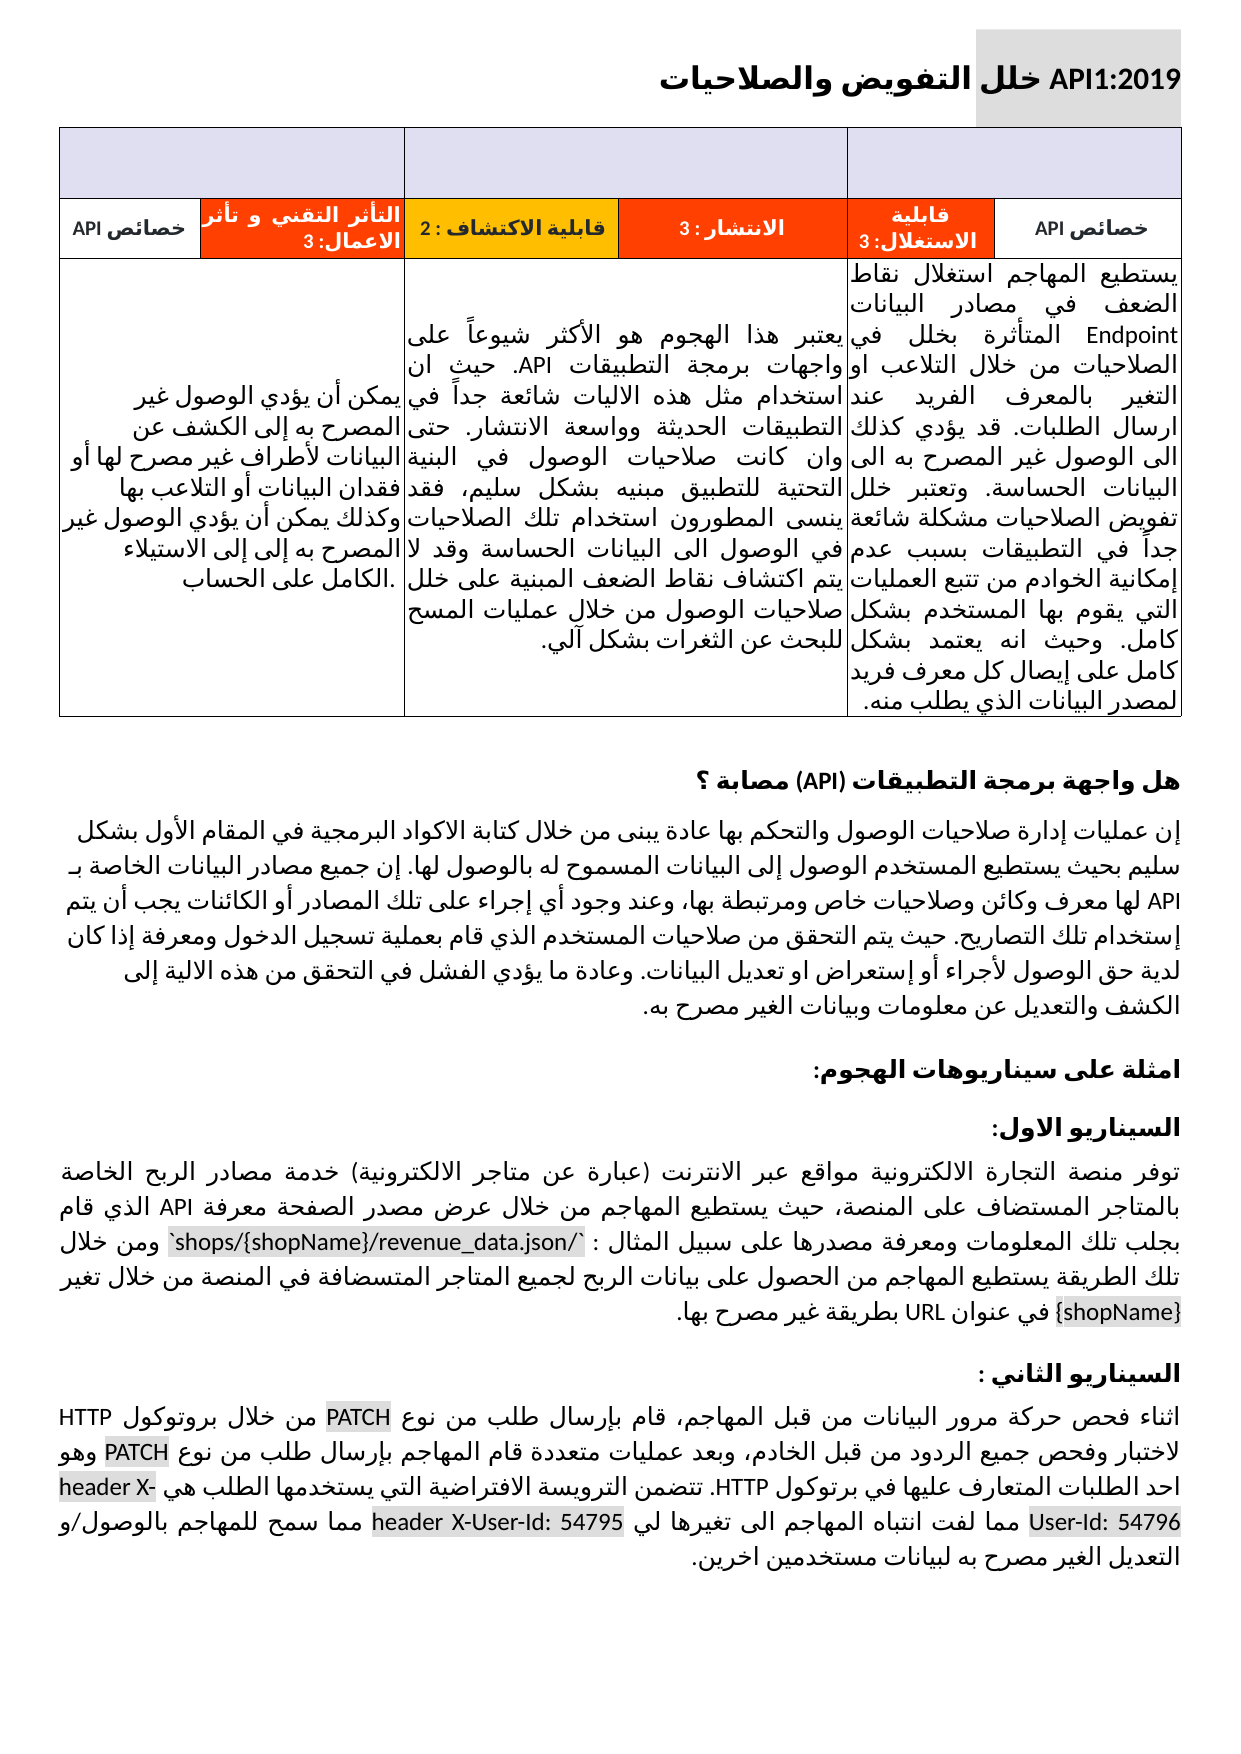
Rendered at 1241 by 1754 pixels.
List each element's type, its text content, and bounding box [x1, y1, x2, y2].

table_cell قابلية الاكتشاف : 2 [405, 199, 618, 258]
table_cell التأثر التقني و تأثر الاعمال: 3 [201, 199, 404, 258]
table_cell قابلية الاستغلال: 3 [848, 199, 994, 258]
table_cell الانتشار : 3 [619, 199, 847, 258]
table_cell يستطيع المهاجم استغلال نقاط الضعف في مصادر البيانات Endpoint المتأثرة بخلل في الصلاحيات من خلال التلاعب او التغير بالمعرف الفريد عند ارسال الطلبات. قد يؤدي كذلك الى الوصول غير المصرح به الى البيانات الحساسة. وتعتبر خلل تفويض الصلاحيات مشكلة شائعة جداً في التطبيقات بسبب عدم إمكانية الخوادم من تتبع العمليات التي يقوم بها المستخدم بشكل كامل. وحيث انه يعتمد بشكل كامل على إيصال كل معرف فريد لمصدر البيانات الذي يطلب منه. [848, 259, 1181, 716]
table_cell يعتبر هذا الهجوم هو الأكثر شيوعاً على واجهات برمجة التطبيقات API. حيث ان استخدام مثل هذه الاليات شائعة جداً في التطبيقات الحديثة وواسعة الانتشار. حتى وان كانت صلاحيات الوصول في البنية التحتية للتطبيق مبنيه بشكل سليم، فقد ينسى المطورون استخدام تلك الصلاحيات في الوصول الى البيانات الحساسة وقد لا يتم اكتشاف نقاط الضعف المبنية على خلل صلاحيات الوصول من خلال عمليات المسح للبحث عن الثغرات بشكل آلي. [405, 259, 847, 716]
table_header [405, 128, 618, 198]
table_header [60, 128, 200, 198]
table_header [848, 128, 994, 198]
text توفر منصة التجارة الالكترونية مواقع عبر الانترنت (عبارة عن متاجر الالكترونية) خدمة مصادر الربح الخاصة بالمتاجر المستضاف على المنصة، حيث يستطيع المهاجم من خلال عرض مصدر الصفحة معرفة API الذي قام بجلب تلك المعلومات ومعرفة مصدرها على سبيل المثال : `/shops/{shopName}/revenue_data.json` ومن خلال تلك الطريقة يستطيع المهاجم من الحصول على بيانات الربح لجميع المتاجر المتسضافة في المنصة من خلال تغير {shopName} في عنوان URL بطريقة غير مصرح بها. [59, 1156, 1181, 1327]
text اثناء فحص حركة مرور البيانات من قبل المهاجم، قام بإرسال طلب من نوع PATCH من خلال بروتوكول HTTP لاختبار وفحص جميع الردود من قبل الخادم، وبعد عمليات متعددة قام المهاجم بإرسال طلب من نوع PATCH وهو احد الطلبات المتعارف عليها في برتوكول HTTP. تتضمن الترويسة الافتراضية التي يستخدمها الطلب هي header X-User-Id: 54796 مما لفت انتباه المهاجم الى تغيرها لي header X-User-Id: 54795 مما سمح للمهاجم بالوصول/و التعديل الغير مصرح به لبيانات مستخدمين اخرين. [59, 1401, 1181, 1572]
table_cell خصائص API [995, 199, 1181, 258]
text هل واجهة برمجة التطبيقات (API) مصابة ؟ [59, 766, 1181, 796]
subtitle امثلة على سيناريوهات الهجوم: [59, 1054, 1181, 1085]
subtitle السيناريو الاول: [59, 1110, 1181, 1144]
subtitle السيناريو الثاني : [59, 1358, 1181, 1389]
table_cell يمكن أن يؤدي الوصول غير المصرح به إلى الكشف عن البيانات لأطراف غير مصرح لها أو فقدان البيانات أو التلاعب بها وكذلك يمكن أن يؤدي الوصول غير المصرح به إلى إلى الاستيلاء الكامل على الحساب. [60, 259, 404, 716]
table_header [200, 128, 404, 198]
table_cell خصائص API [60, 199, 200, 258]
table_header [618, 128, 847, 198]
text إن عمليات إدارة صلاحيات الوصول والتحكم بها عادة يبنى من خلال كتابة الاكواد البرمجية في المقام الأول بشكل سليم بحيث يستطيع المستخدم الوصول إلى البيانات المسموح له بالوصول لها. إن جميع مصادر البيانات الخاصة بـ API لها معرف وكائن وصلاحيات خاص ومرتبطة بها، وعند وجود أي إجراء على تلك المصادر أو الكائنات يجب أن يتم إستخدام تلك التصاريح. حيث يتم التحقق من صلاحيات المستخدم الذي قام بعملية تسجيل الدخول ومعرفة إذا كان لدية حق الوصول لأجراء أو إستعراض او تعديل البيانات. وعادة ما يؤدي الفشل في التحقق من هذه الالية إلى الكشف والتعديل عن معلومات وبيانات الغير مصرح به. [59, 815, 1181, 1021]
table_header [994, 129, 1181, 198]
